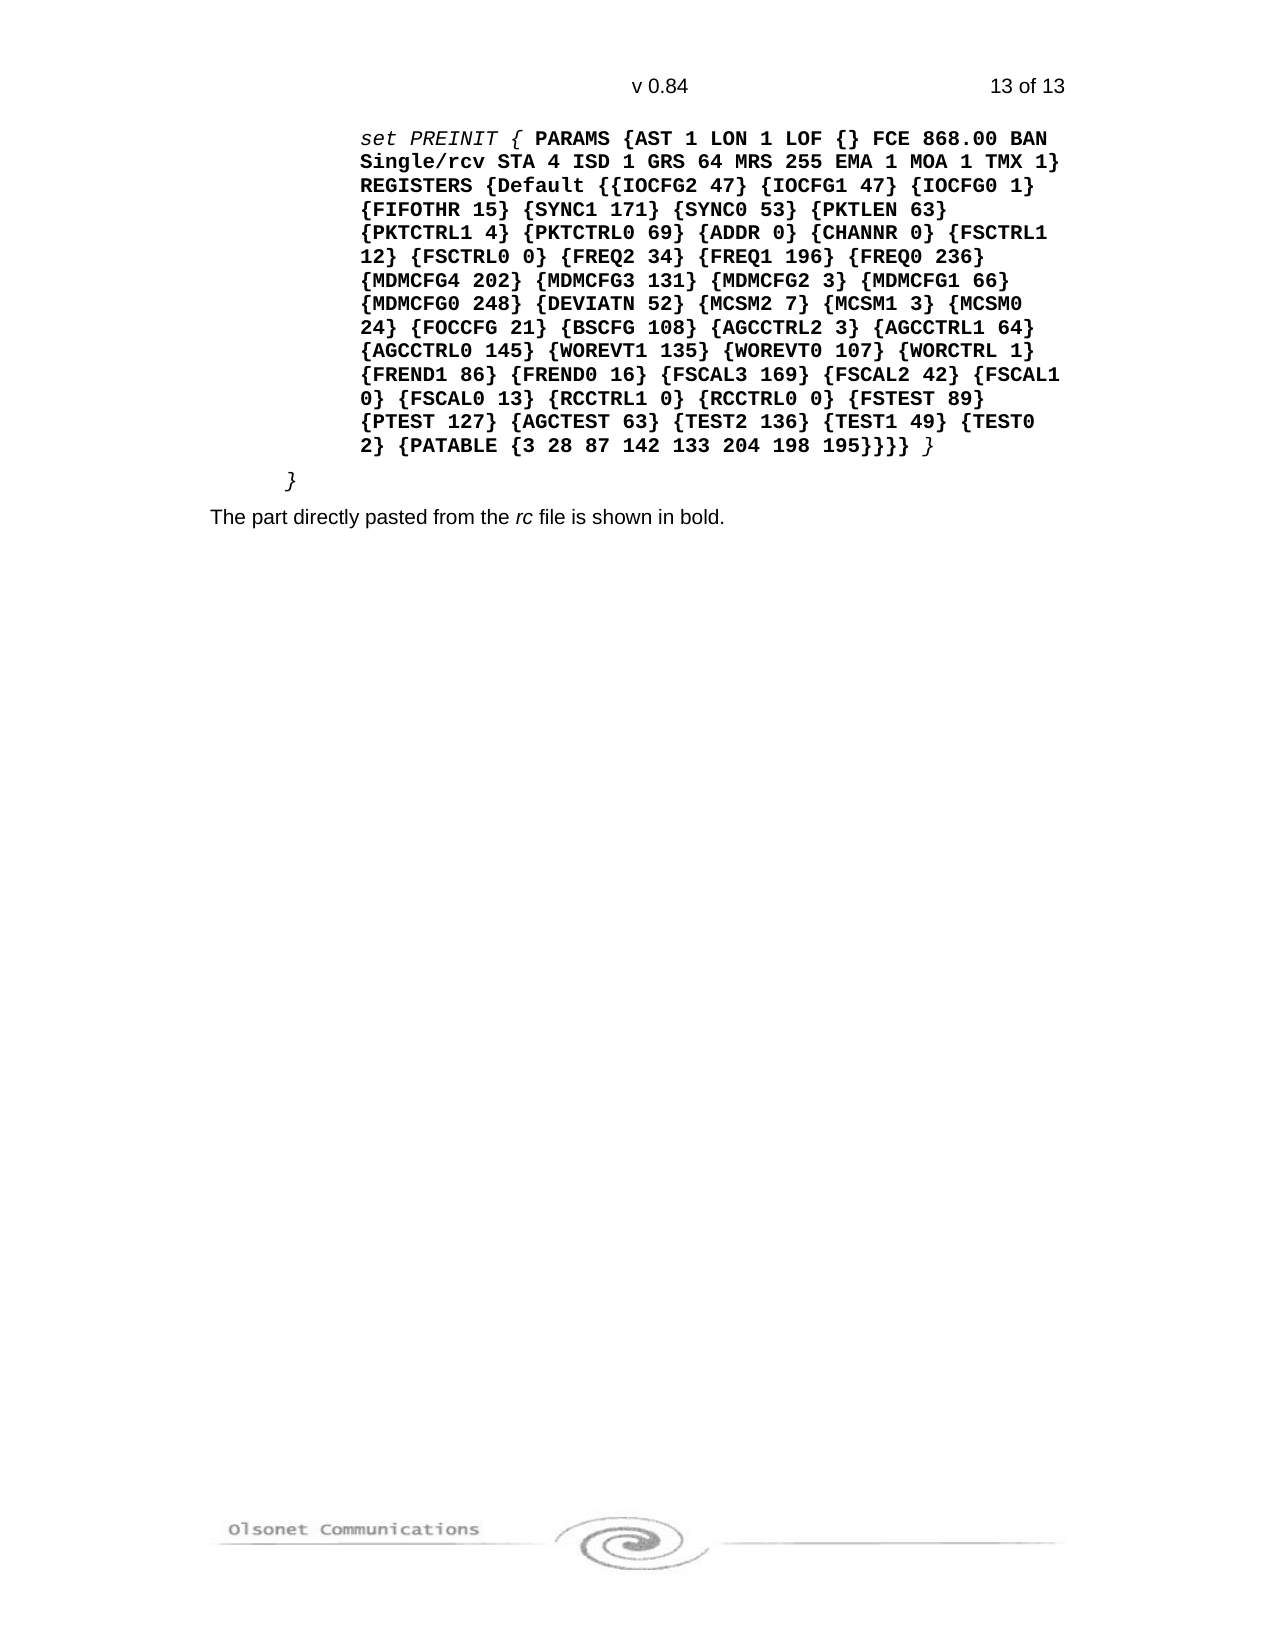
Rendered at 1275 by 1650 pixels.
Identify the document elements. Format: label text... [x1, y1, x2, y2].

picture [210, 1501, 1065, 1593]
text } [285, 471, 1065, 494]
text set PREINIT { PARAMS {AST 1 LON 1 LOF {} FCE 868.00 BAN Single/rcv STA 4 ISD 1 GRS 64 MRS 255 EMA 1 MOA 1 TMX 1} REGISTERS {Default {{IOCFG2 47} {IOCFG1 47} {IOCFG0 1} {FIFOTHR 15} {SYNC1 171} {SYNC0 53} {PKTLEN 63} {PKTCTRL1 4} {PKTCTRL0 69} {ADDR 0} {CHANNR 0} {FSCTRL1 12} {FSCTRL0 0} {FREQ2 34} {FREQ1 196} {FREQ0 236} {MDMCFG4 202} {MDMCFG3 131} {MDMCFG2 3} {MDMCFG1 66} {MDMCFG0 248} {DEVIATN 52} {MCSM2 7} {MCSM1 3} {MCSM0 24} {FOCCFG 21} {BSCFG 108} {AGCCTRL2 3} {AGCCTRL1 64} {AGCCTRL0 145} {WOREVT1 135} {WOREVT0 107} {WORCTRL 1} {FREND1 86} {FREND0 16} {FSCAL3 169} {FSCAL2 42} {FSCAL1 0} {FSCAL0 13} {RCCTRL1 0} {RCCTRL0 0} {FSTEST 89} {PTEST 127} {AGCTEST 63} {TEST2 136} {TEST1 49} {TEST0 2} {PATABLE {3 28 87 142 133 204 198 195}}}} } [360, 128, 1065, 459]
text The part directly pasted from the rc file is shown in bold. [210, 506, 1065, 529]
